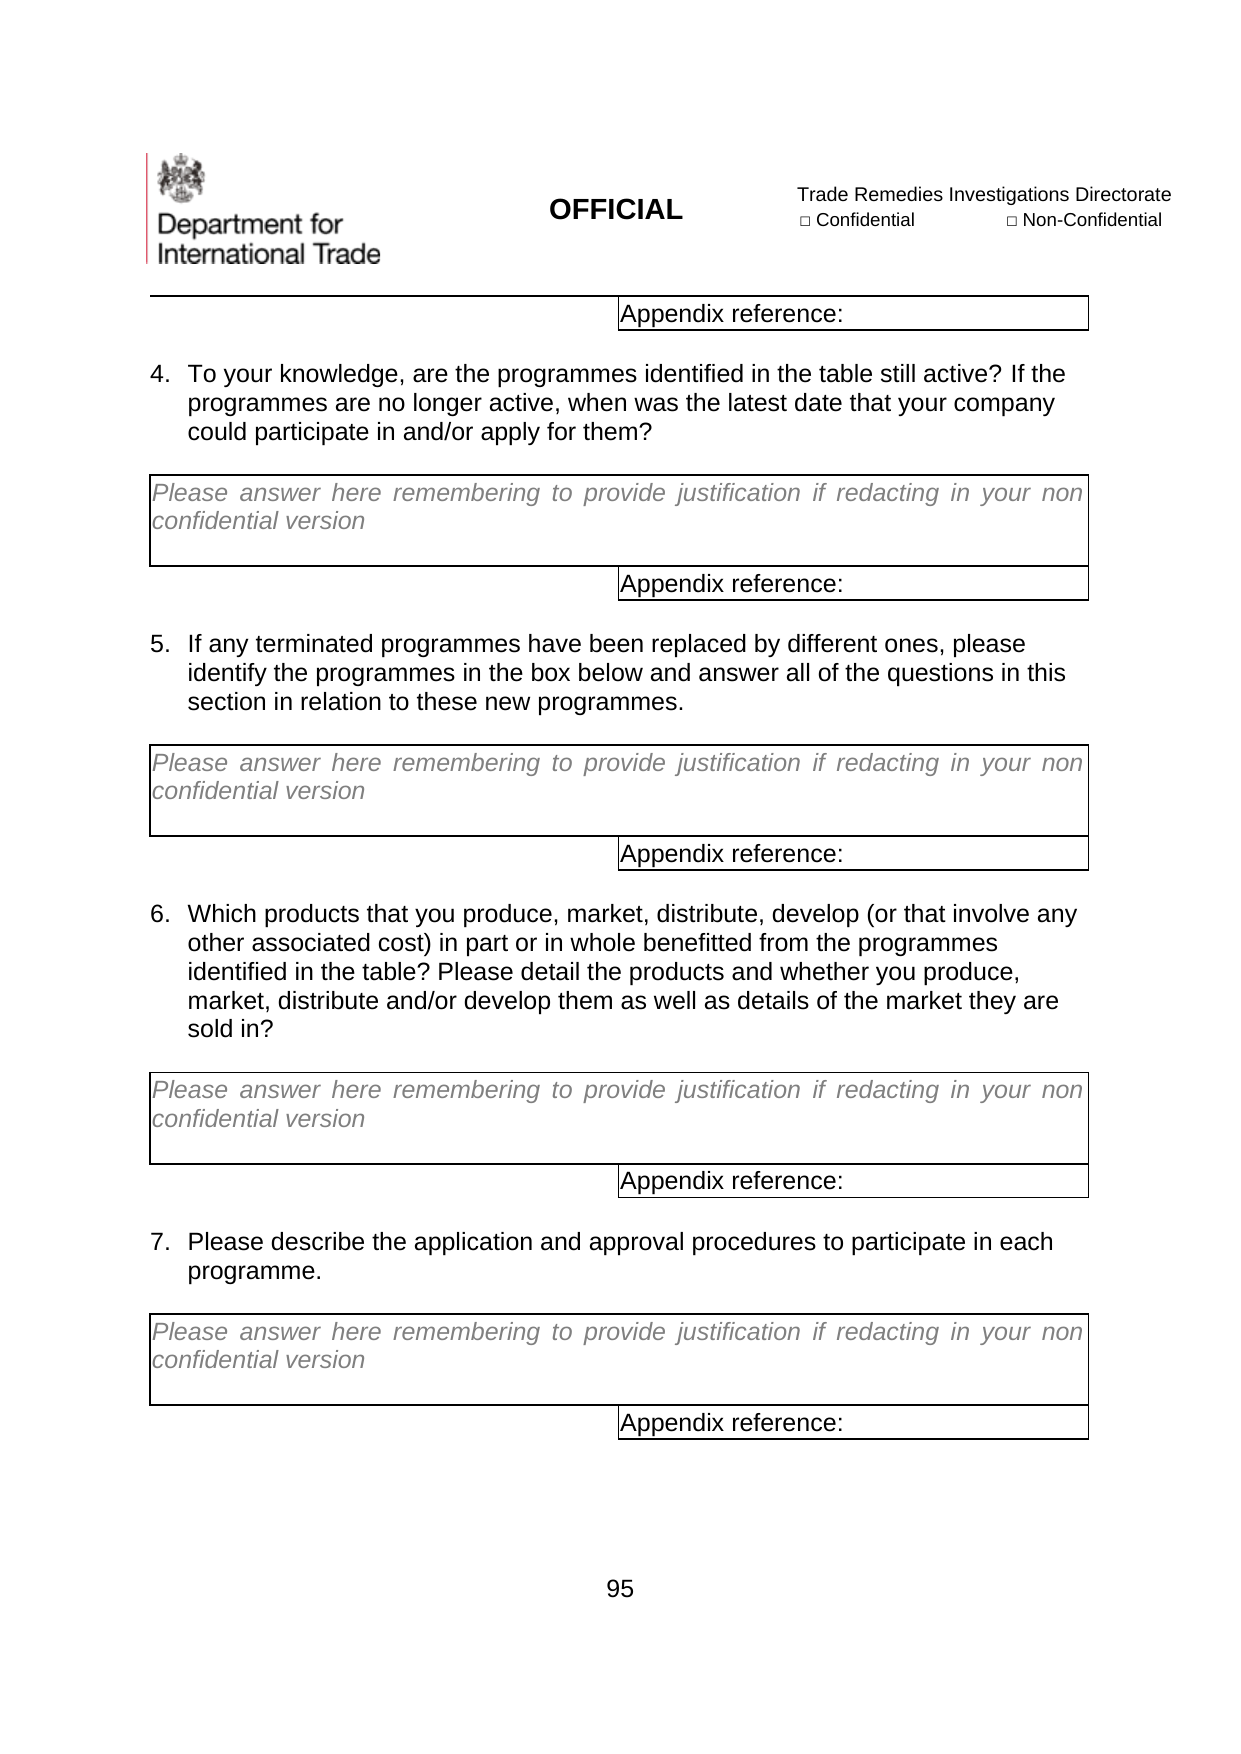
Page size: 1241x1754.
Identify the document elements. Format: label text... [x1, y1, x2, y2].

table_cell [150, 567, 618, 599]
list To your knowledge, are the programmes identified in the table still active? If the programmes are no longer active, when was the latest date that your company could participate in and/or apply for them? [150, 359, 1090, 445]
list Please describe the application and approval procedures to participate in each programme. [150, 1227, 1090, 1284]
table_cell Appendix reference: [619, 837, 1088, 869]
table_cell [150, 1165, 618, 1197]
table_cell Appendix reference: [619, 1406, 1088, 1438]
table_cell Appendix reference: [619, 297, 1088, 329]
table_cell [150, 297, 618, 329]
table_cell [150, 1406, 618, 1438]
list Which products that you produce, market, distribute, develop (or that involve any other associated cost) in part or in whole benefitted from the programmes identified in the table? Please detail the products and whether you produce, market, distribute and/or develop them as well as details of the market they are sold in? [150, 899, 1090, 1043]
list If any terminated programmes have been replaced by different ones, please identify the programmes in the box below and answer all of the questions in this section in relation to these new programmes. [150, 629, 1090, 716]
table_cell Appendix reference: [619, 567, 1088, 599]
table_header Please answer here remembering to provide justification if redacting in your non confidential version [151, 1073, 1088, 1163]
table_header Please answer here remembering to provide justification if redacting in your non confidential version [151, 746, 1088, 835]
table_header Please answer here remembering to provide justification if redacting in your non confidential version [151, 476, 1088, 565]
table_cell Appendix reference: [619, 1165, 1088, 1197]
table_cell [150, 837, 618, 869]
table_header Please answer here remembering to provide justification if redacting in your non confidential version [151, 1315, 1088, 1404]
